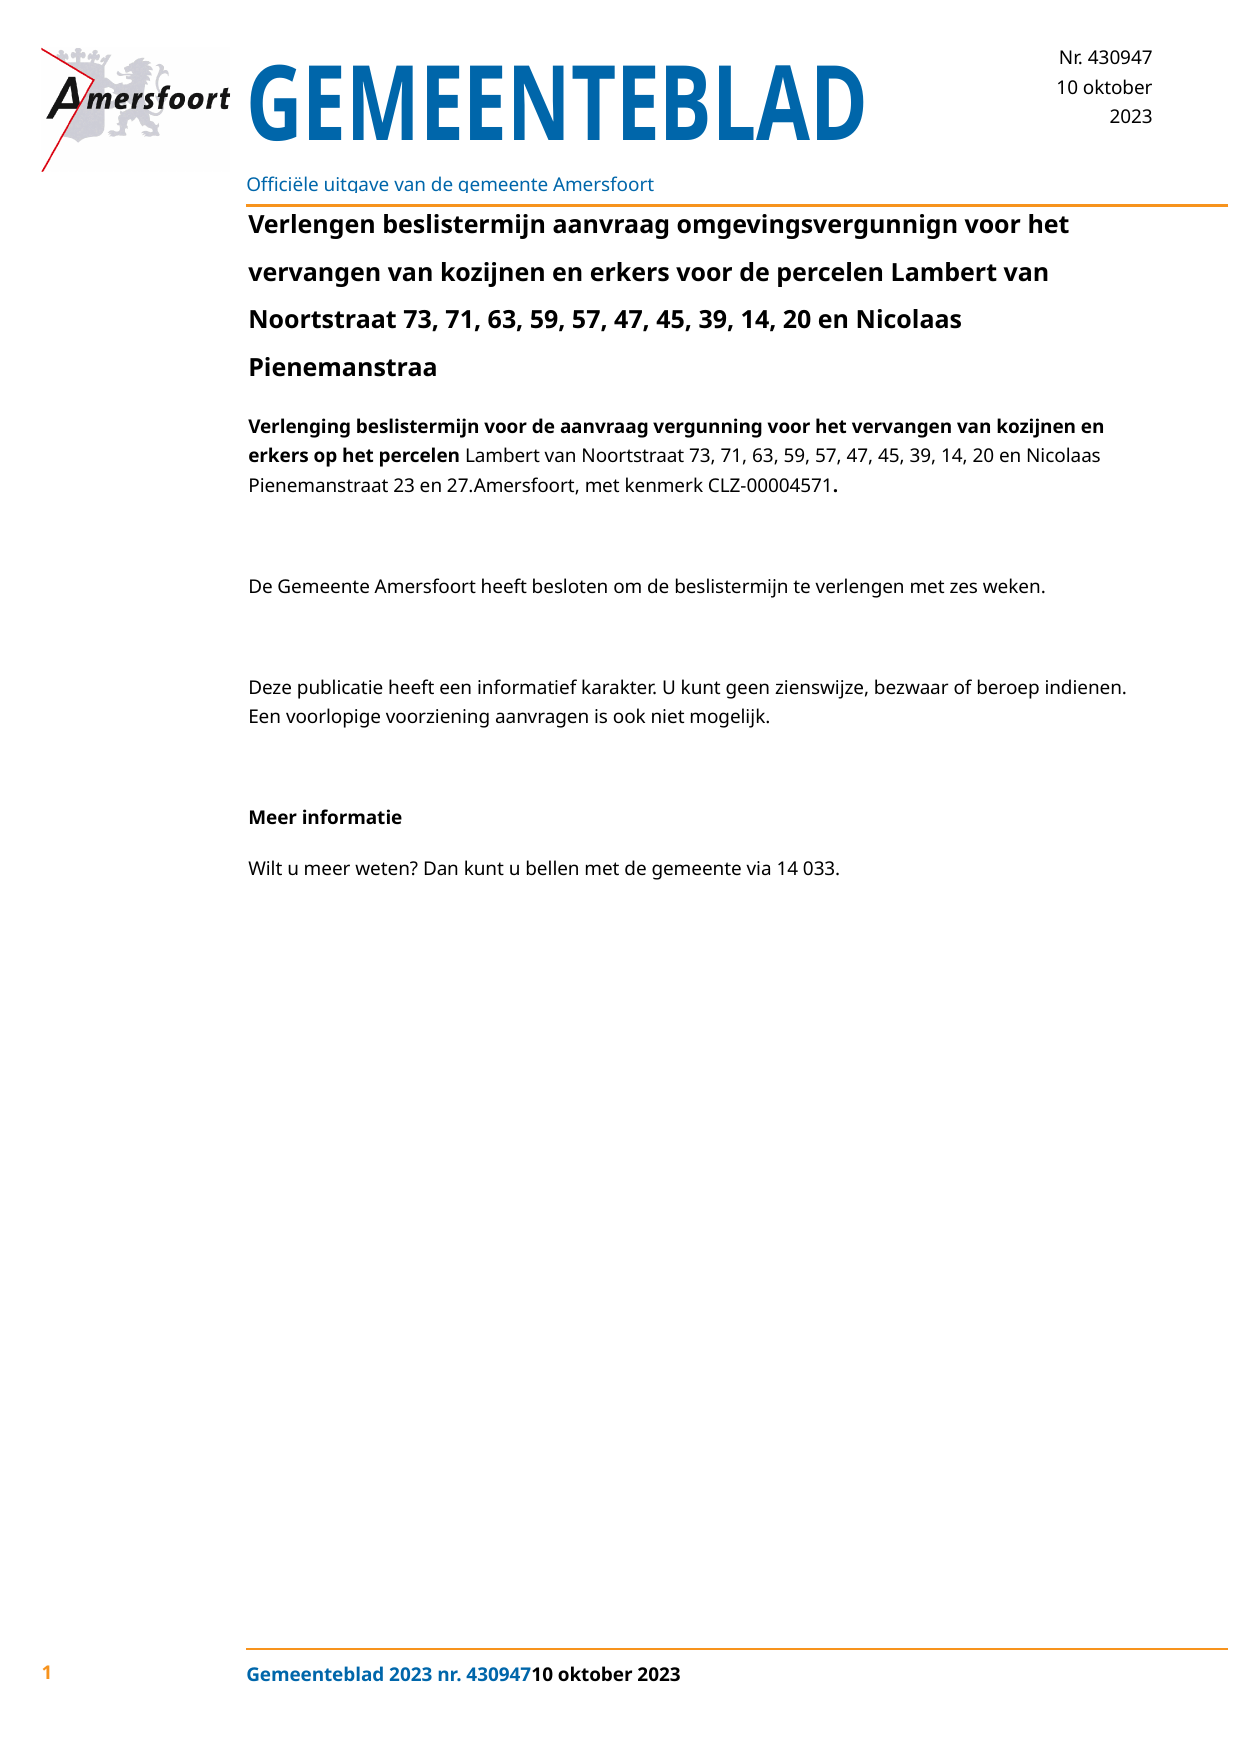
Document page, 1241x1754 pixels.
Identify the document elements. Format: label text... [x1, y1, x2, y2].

text Wilt u meer weten? Dan kunt u bellen met de gemeente via 14 033. [248, 855, 1152, 881]
text Verlengen beslistermijn aanvraag omgevingsvergunnign voor het vervangen van kozijnen en erkers voor de percelen Lambert van Noortstraat 73, 71, 63, 59, 57, 47, 45, 39, 14, 20 en Nicolaas Pienemanstraa [248, 207, 1152, 384]
text Verlenging beslistermijn voor de aanvraag vergunning voor het vervangen van kozijnen en erkers op het percelen Lambert van Noortstraat 73, 71, 63, 59, 57, 47, 45, 39, 14, 20 en Nicolaas Pienemanstraat 23 en 27.Amersfoort, met kenmerk CLZ-00004571. [248, 413, 1152, 498]
text Deze publicatie heeft een informatief karakter. U kunt geen zienswijze, bezwaar of beroep indienen. Een voorlopige voorziening aanvragen is ook niet mogelijk. [248, 674, 1152, 729]
text De Gemeente Amersfoort heeft besloten om de beslistermijn te verlengen met zes weken. [248, 573, 1152, 599]
picture [41, 47, 231, 172]
text Meer informatie [248, 804, 1152, 830]
